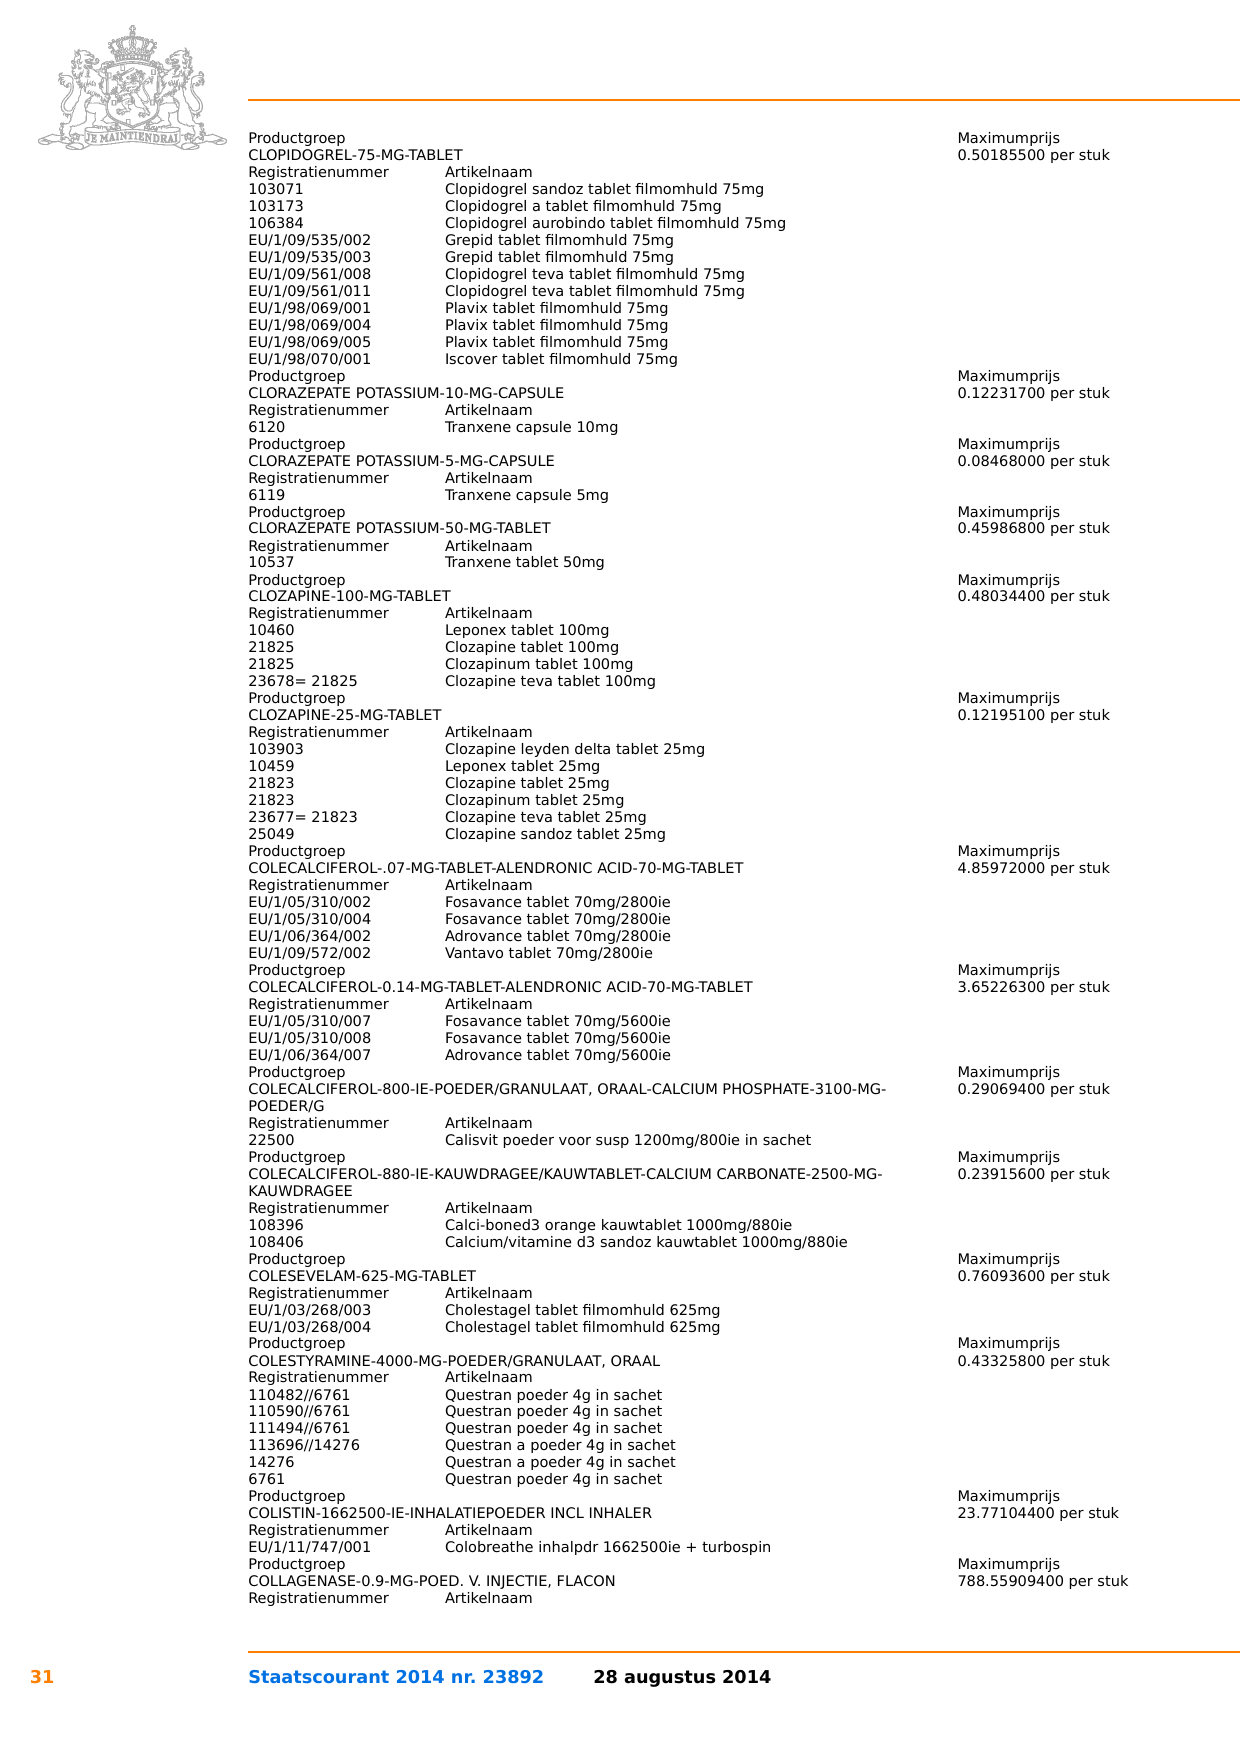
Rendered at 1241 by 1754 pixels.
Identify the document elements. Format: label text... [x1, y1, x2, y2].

table_cell Colobreathe inhalpdr 1662500ie + turbospin [439, 1539, 951, 1556]
table_cell Registratienummer [248, 538, 439, 554]
table_cell [951, 1386, 1163, 1403]
table_cell COLECALCIFEROL-0.14-MG-TABLET-ALENDRONIC ACID-70-MG-TABLET [248, 979, 951, 996]
picture [38, 25, 227, 150]
table_cell [951, 1115, 1163, 1132]
table_cell 21823 [248, 792, 439, 809]
table_cell 110590//6761 [248, 1403, 439, 1420]
table_cell 0.12231700 per stuk [951, 385, 1163, 402]
table_cell Registratienummer [248, 1115, 439, 1132]
table_cell Productgroep [248, 843, 439, 860]
table_cell [439, 504, 951, 520]
table_cell Productgroep [248, 690, 439, 707]
table_cell 23.77104400 per stuk [951, 1505, 1163, 1522]
table_cell 22500 [248, 1132, 439, 1149]
table_cell 23677= 21823 [248, 809, 439, 826]
table_cell [951, 741, 1163, 758]
table_cell 23678= 21825 [248, 673, 439, 690]
table_cell [439, 1251, 951, 1267]
table_cell Artikelnaam [439, 605, 951, 622]
table_cell CLOZAPINE-100-MG-TABLET [248, 588, 951, 605]
table_cell CLOPIDOGREL-75-MG-TABLET [248, 147, 951, 164]
table_cell COLECALCIFEROL-.07-MG-TABLET-ALENDRONIC ACID-70-MG-TABLET [248, 860, 951, 877]
table_cell 10460 [248, 622, 439, 639]
table_cell [951, 1047, 1163, 1064]
table_cell 788.55909400 per stuk [951, 1573, 1163, 1590]
table_cell Productgroep [248, 368, 439, 384]
table_cell Calcium/vitamine d3 sandoz kauwtablet 1000mg/880ie [439, 1234, 951, 1251]
table_cell [951, 334, 1163, 351]
table_cell Maximumprijs [951, 962, 1163, 979]
table_cell 108396 [248, 1217, 439, 1233]
table_cell [439, 436, 951, 452]
table_cell 0.43325800 per stuk [951, 1353, 1163, 1369]
table_cell [951, 1301, 1163, 1318]
table_cell Productgroep [248, 962, 439, 979]
table_cell Grepid tablet filmomhuld 75mg [439, 232, 951, 249]
table_cell 103903 [248, 741, 439, 758]
table_cell Clozapinum tablet 25mg [439, 792, 951, 809]
table_cell [951, 1132, 1163, 1149]
table_cell EU/1/09/535/003 [248, 249, 439, 266]
table_cell [951, 809, 1163, 826]
table_cell Maximumprijs [951, 504, 1163, 520]
table_cell [951, 317, 1163, 334]
table_cell [951, 758, 1163, 775]
table_cell [951, 894, 1163, 911]
table_cell Maximumprijs [951, 130, 1163, 147]
table_cell [951, 1522, 1163, 1539]
table_cell 25049 [248, 826, 439, 843]
table_cell Registratienummer [248, 1200, 439, 1217]
table_cell Artikelnaam [439, 877, 951, 894]
table_cell EU/1/98/069/005 [248, 334, 439, 351]
table_cell Maximumprijs [951, 368, 1163, 384]
table_cell COLECALCIFEROL-880-IE-KAUWDRAGEE/KAUWTABLET-CALCIUM CARBONATE-2500-MG-KAUWDRAGEE [248, 1166, 951, 1199]
table_cell [951, 1013, 1163, 1030]
table_cell Maximumprijs [951, 1251, 1163, 1267]
table_cell [951, 215, 1163, 232]
table_cell Questran poeder 4g in sachet [439, 1471, 951, 1488]
table_cell Fosavance tablet 70mg/2800ie [439, 894, 951, 911]
table_cell [951, 351, 1163, 368]
table_cell [951, 164, 1163, 181]
table_cell 21823 [248, 775, 439, 792]
table_cell [951, 639, 1163, 656]
table_cell Registratienummer [248, 470, 439, 486]
table_cell Plavix tablet filmomhuld 75mg [439, 317, 951, 334]
table_cell 4.85972000 per stuk [951, 860, 1163, 877]
table_cell Fosavance tablet 70mg/5600ie [439, 1030, 951, 1047]
table_cell Plavix tablet filmomhuld 75mg [439, 334, 951, 351]
table_cell 6761 [248, 1471, 439, 1488]
table_cell 6120 [248, 419, 439, 436]
table_cell Clopidogrel sandoz tablet filmomhuld 75mg [439, 181, 951, 198]
table_cell EU/1/11/747/001 [248, 1539, 439, 1556]
table_cell [951, 232, 1163, 249]
table_cell 113696//14276 [248, 1437, 439, 1454]
table_cell [439, 690, 951, 707]
table_cell COLISTIN-1662500-IE-INHALATIEPOEDER INCL INHALER [248, 1505, 951, 1522]
table_cell [951, 249, 1163, 266]
table_cell EU/1/09/572/002 [248, 945, 439, 962]
table_cell Registratienummer [248, 1522, 439, 1539]
table_cell 0.08468000 per stuk [951, 453, 1163, 469]
table_cell Plavix tablet filmomhuld 75mg [439, 300, 951, 317]
table_cell [951, 877, 1163, 894]
table_cell Maximumprijs [951, 436, 1163, 452]
table_cell Maximumprijs [951, 1335, 1163, 1352]
table_cell CLORAZEPATE POTASSIUM-10-MG-CAPSULE [248, 385, 951, 402]
table_cell Artikelnaam [439, 164, 951, 181]
table_cell Clozapine tablet 100mg [439, 639, 951, 656]
table_cell Productgroep [248, 504, 439, 520]
table_cell EU/1/03/268/003 [248, 1301, 439, 1318]
table_cell [951, 775, 1163, 792]
table_cell 14276 [248, 1454, 439, 1471]
table_cell Questran a poeder 4g in sachet [439, 1437, 951, 1454]
table_cell Cholestagel tablet filmomhuld 625mg [439, 1319, 951, 1335]
table_cell Maximumprijs [951, 1556, 1163, 1573]
table_cell Maximumprijs [951, 843, 1163, 860]
table_cell Registratienummer [248, 1590, 439, 1607]
table_cell Maximumprijs [951, 1488, 1163, 1505]
table_cell Clozapine teva tablet 100mg [439, 673, 951, 690]
table_cell Productgroep [248, 436, 439, 452]
table_cell Clopidogrel teva tablet filmomhuld 75mg [439, 283, 951, 300]
table_cell 111494//6761 [248, 1420, 439, 1437]
table_cell EU/1/98/070/001 [248, 351, 439, 368]
table_cell [951, 656, 1163, 673]
table_cell [951, 198, 1163, 215]
table_cell Clopidogrel aurobindo tablet filmomhuld 75mg [439, 215, 951, 232]
table_cell Questran poeder 4g in sachet [439, 1386, 951, 1403]
table_cell Clopidogrel a tablet filmomhuld 75mg [439, 198, 951, 215]
table_cell Cholestagel tablet filmomhuld 625mg [439, 1301, 951, 1318]
table_cell Clozapine leyden delta tablet 25mg [439, 741, 951, 758]
table_cell Questran poeder 4g in sachet [439, 1420, 951, 1437]
table_cell Artikelnaam [439, 1522, 951, 1539]
table_cell Artikelnaam [439, 1200, 951, 1217]
table_cell EU/1/98/069/001 [248, 300, 439, 317]
table_cell COLECALCIFEROL-800-IE-POEDER/GRANULAAT, ORAAL-CALCIUM PHOSPHATE-3100-MG-POEDER/G [248, 1081, 951, 1115]
table_cell 0.12195100 per stuk [951, 707, 1163, 724]
table_cell Tranxene capsule 5mg [439, 486, 951, 503]
table_cell [951, 402, 1163, 418]
table_cell [951, 300, 1163, 317]
table_cell [951, 996, 1163, 1013]
table_cell Maximumprijs [951, 1064, 1163, 1081]
table_cell Productgroep [248, 1556, 439, 1573]
table_cell [951, 622, 1163, 639]
table_cell EU/1/05/310/008 [248, 1030, 439, 1047]
table_cell [951, 605, 1163, 622]
table_cell [951, 928, 1163, 945]
table_cell Productgroep [248, 1064, 439, 1081]
table_cell [951, 945, 1163, 962]
table_cell [439, 368, 951, 384]
table_cell Registratienummer [248, 996, 439, 1013]
table_cell [439, 843, 951, 860]
table_cell 21825 [248, 656, 439, 673]
table_cell [951, 1539, 1163, 1556]
table_cell CLOZAPINE-25-MG-TABLET [248, 707, 951, 724]
table_cell COLESEVELAM-625-MG-TABLET [248, 1268, 951, 1284]
table_cell [951, 1234, 1163, 1251]
table_cell [439, 1488, 951, 1505]
table_cell Clozapinum tablet 100mg [439, 656, 951, 673]
table_cell Registratienummer [248, 402, 439, 418]
table_cell [439, 1149, 951, 1166]
table_cell [439, 1064, 951, 1081]
table_cell [951, 1285, 1163, 1301]
table_cell Calisvit poeder voor susp 1200mg/800ie in sachet [439, 1132, 951, 1149]
table_cell Registratienummer [248, 1285, 439, 1301]
table_cell [951, 419, 1163, 436]
table_cell [951, 1319, 1163, 1335]
table_cell Registratienummer [248, 877, 439, 894]
table_cell [951, 1217, 1163, 1233]
table_cell Iscover tablet filmomhuld 75mg [439, 351, 951, 368]
table_cell 3.65226300 per stuk [951, 979, 1163, 996]
table_cell [951, 792, 1163, 809]
table_cell Adrovance tablet 70mg/2800ie [439, 928, 951, 945]
table_cell Productgroep [248, 1149, 439, 1166]
table_cell Artikelnaam [439, 402, 951, 418]
table_cell Maximumprijs [951, 690, 1163, 707]
table_cell [951, 554, 1163, 571]
table_cell Registratienummer [248, 164, 439, 181]
table_cell [951, 1471, 1163, 1488]
table_cell [439, 1556, 951, 1573]
table_cell 0.50185500 per stuk [951, 147, 1163, 164]
table_cell 0.76093600 per stuk [951, 1268, 1163, 1284]
table_cell [951, 1200, 1163, 1217]
table_cell Registratienummer [248, 605, 439, 622]
table_cell [951, 826, 1163, 843]
table_cell Registratienummer [248, 724, 439, 741]
table_cell EU/1/05/310/004 [248, 911, 439, 928]
table_cell EU/1/05/310/002 [248, 894, 439, 911]
table_cell Clopidogrel teva tablet filmomhuld 75mg [439, 266, 951, 283]
table_cell Leponex tablet 100mg [439, 622, 951, 639]
table_cell Calci-boned3 orange kauwtablet 1000mg/880ie [439, 1217, 951, 1233]
table_cell Artikelnaam [439, 470, 951, 486]
table_cell EU/1/98/069/004 [248, 317, 439, 334]
table_cell Leponex tablet 25mg [439, 758, 951, 775]
table_cell [951, 1437, 1163, 1454]
table_cell Clozapine tablet 25mg [439, 775, 951, 792]
table_cell EU/1/09/561/008 [248, 266, 439, 283]
table_cell 21825 [248, 639, 439, 656]
table_cell 103173 [248, 198, 439, 215]
table_cell 10459 [248, 758, 439, 775]
table_cell Productgroep [248, 1488, 439, 1505]
table_cell EU/1/06/364/002 [248, 928, 439, 945]
table_cell Artikelnaam [439, 1590, 951, 1607]
table_cell Questran poeder 4g in sachet [439, 1403, 951, 1420]
table_cell [439, 1335, 951, 1352]
table_cell EU/1/03/268/004 [248, 1319, 439, 1335]
table_cell 6119 [248, 486, 439, 503]
table_cell Fosavance tablet 70mg/5600ie [439, 1013, 951, 1030]
table_cell [951, 181, 1163, 198]
table_cell Vantavo tablet 70mg/2800ie [439, 945, 951, 962]
table_cell [439, 130, 951, 147]
table_cell 103071 [248, 181, 439, 198]
table_cell Artikelnaam [439, 1285, 951, 1301]
table_cell EU/1/09/561/011 [248, 283, 439, 300]
table_cell Artikelnaam [439, 1369, 951, 1386]
table_cell Artikelnaam [439, 724, 951, 741]
table_cell CLORAZEPATE POTASSIUM-5-MG-CAPSULE [248, 453, 951, 469]
table_cell 0.23915600 per stuk [951, 1166, 1163, 1199]
table_cell Artikelnaam [439, 538, 951, 554]
table_cell [951, 1369, 1163, 1386]
table_cell Clozapine sandoz tablet 25mg [439, 826, 951, 843]
table_cell Registratienummer [248, 1369, 439, 1386]
table_cell COLESTYRAMINE-4000-MG-POEDER/GRANULAAT, ORAAL [248, 1353, 951, 1369]
table_cell [951, 486, 1163, 503]
table_cell CLORAZEPATE POTASSIUM-50-MG-TABLET [248, 520, 951, 537]
table_cell Tranxene capsule 10mg [439, 419, 951, 436]
table_cell [951, 1590, 1163, 1607]
table_cell [951, 266, 1163, 283]
table_cell 106384 [248, 215, 439, 232]
table_cell 10537 [248, 554, 439, 571]
table_cell [951, 538, 1163, 554]
table_cell Artikelnaam [439, 996, 951, 1013]
table_cell Productgroep [248, 1251, 439, 1267]
table_cell 0.45986800 per stuk [951, 520, 1163, 537]
table_cell COLLAGENASE-0.9-MG-POED. V. INJECTIE, FLACON [248, 1573, 951, 1590]
table_cell 0.48034400 per stuk [951, 588, 1163, 605]
table_cell [951, 470, 1163, 486]
table_cell 0.29069400 per stuk [951, 1081, 1163, 1115]
table_cell Artikelnaam [439, 1115, 951, 1132]
table_cell [439, 571, 951, 588]
table_cell 110482//6761 [248, 1386, 439, 1403]
table_cell Maximumprijs [951, 1149, 1163, 1166]
table_cell [951, 283, 1163, 300]
table_cell [951, 1030, 1163, 1047]
table_cell EU/1/06/364/007 [248, 1047, 439, 1064]
table_cell Productgroep [248, 1335, 439, 1352]
table_cell [951, 1420, 1163, 1437]
table_cell Productgroep [248, 571, 439, 588]
table_cell Adrovance tablet 70mg/5600ie [439, 1047, 951, 1064]
table_cell [951, 911, 1163, 928]
table_cell EU/1/05/310/007 [248, 1013, 439, 1030]
table_cell [951, 724, 1163, 741]
table_cell Tranxene tablet 50mg [439, 554, 951, 571]
table_cell [951, 1403, 1163, 1420]
table_cell Questran a poeder 4g in sachet [439, 1454, 951, 1471]
table_cell Fosavance tablet 70mg/2800ie [439, 911, 951, 928]
table_cell Clozapine teva tablet 25mg [439, 809, 951, 826]
table_cell [951, 1454, 1163, 1471]
table_cell [439, 962, 951, 979]
table_cell Maximumprijs [951, 571, 1163, 588]
table_cell [951, 673, 1163, 690]
table_cell 108406 [248, 1234, 439, 1251]
table_cell Grepid tablet filmomhuld 75mg [439, 249, 951, 266]
table_cell EU/1/09/535/002 [248, 232, 439, 249]
table_cell Productgroep [248, 130, 439, 147]
